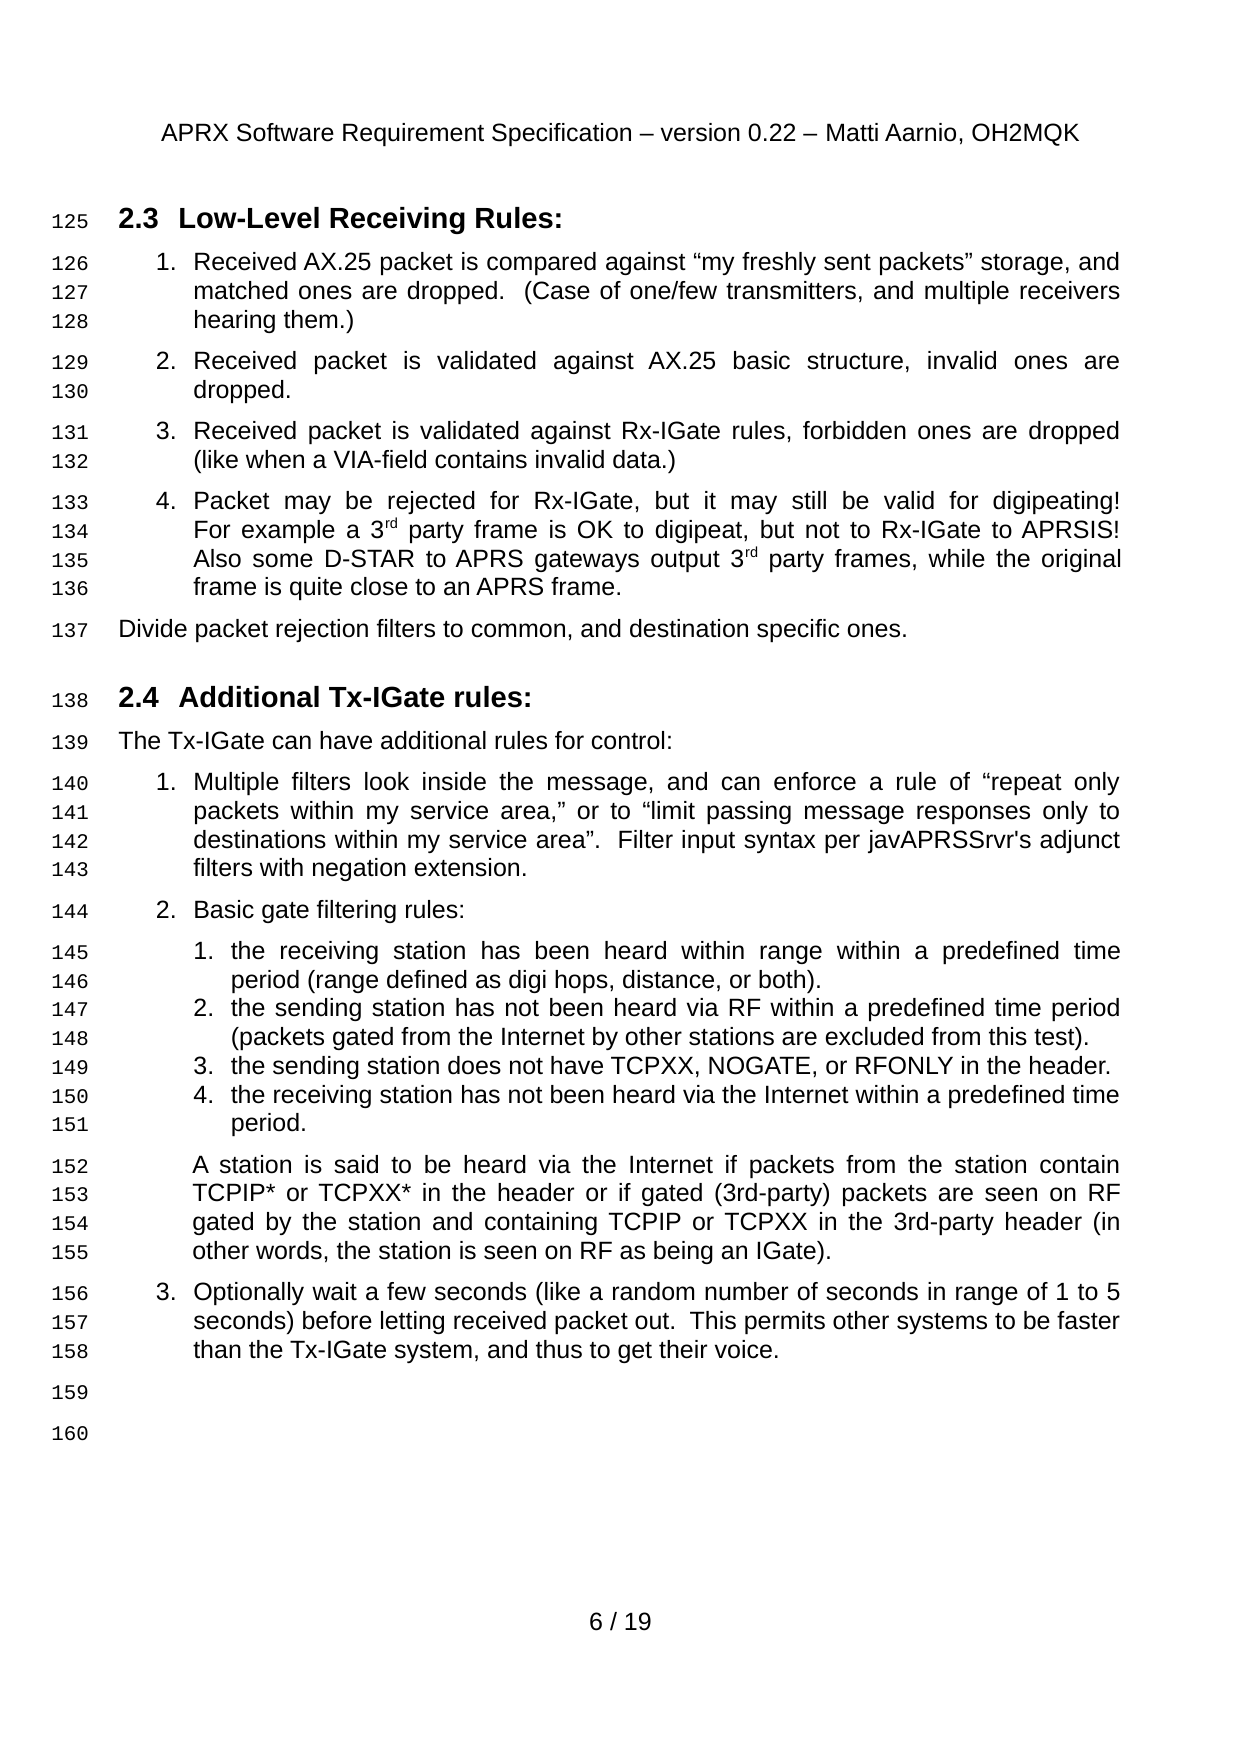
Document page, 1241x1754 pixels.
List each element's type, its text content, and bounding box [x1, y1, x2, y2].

list Basic gate filtering rules: [156, 895, 1122, 923]
list Received packet is validated against AX.25 basic structure, invalid ones are dropped. [156, 346, 1122, 404]
subtitle Additional Tx-IGate rules: [118, 680, 1122, 713]
list Multiple filters look inside the message, and can enforce a rule of “repeat only packets within my service area,” or to “limit passing message responses only to destinations within my service area”. Filter input syntax per javAPRSSrvr's adjunct filters with negation extension. [156, 767, 1122, 882]
text The Tx-IGate can have additional rules for control: [118, 726, 1122, 755]
list the receiving station has not been heard via the Internet within a predefined time period. [193, 1080, 1122, 1137]
text Divide packet rejection filters to common, and destination specific ones. [118, 614, 1122, 642]
list the sending station has not been heard via RF within a predefined time period (packets gated from the Internet by other stations are excluded from this test). [193, 993, 1122, 1051]
text A station is said to be heard via the Internet if packets from the station contain TCPIP* or TCPXX* in the header or if gated (3rd-party) packets are seen on RF gated by the station and containing TCPIP or TCPXX in the 3rd-party header (in other words, the station is seen on RF as being an IGate). [192, 1150, 1122, 1265]
list the sending station does not have TCPXX, NOGATE, or RFONLY in the header. [193, 1051, 1122, 1080]
list Received AX.25 packet is compared against “my freshly sent packets” storage, and matched ones are dropped. (Case of one/few transmitters, and multiple receivers hearing them.) [156, 247, 1122, 334]
subtitle Low-Level Receiving Rules: [118, 201, 1122, 235]
list the receiving station has been heard within range within a predefined time period (range defined as digi hops, distance, or both). [193, 936, 1122, 993]
list Packet may be rejected for Rx-IGate, but it may still be valid for digipeating! For example a 3rd party frame is OK to digipeat, but not to Rx-IGate to APRSIS! Also some D-STAR to APRS gateways output 3rd party frames, while the original frame is quite close to an APRS frame. [156, 486, 1122, 601]
list Received packet is validated against Rx-IGate rules, forbidden ones are dropped (like when a VIA-field contains invalid data.) [156, 416, 1122, 474]
list Optionally wait a few seconds (like a random number of seconds in range of 1 to 5 seconds) before letting received packet out. This permits other systems to be faster than the Tx-IGate system, and thus to get their voice. [156, 1277, 1122, 1363]
